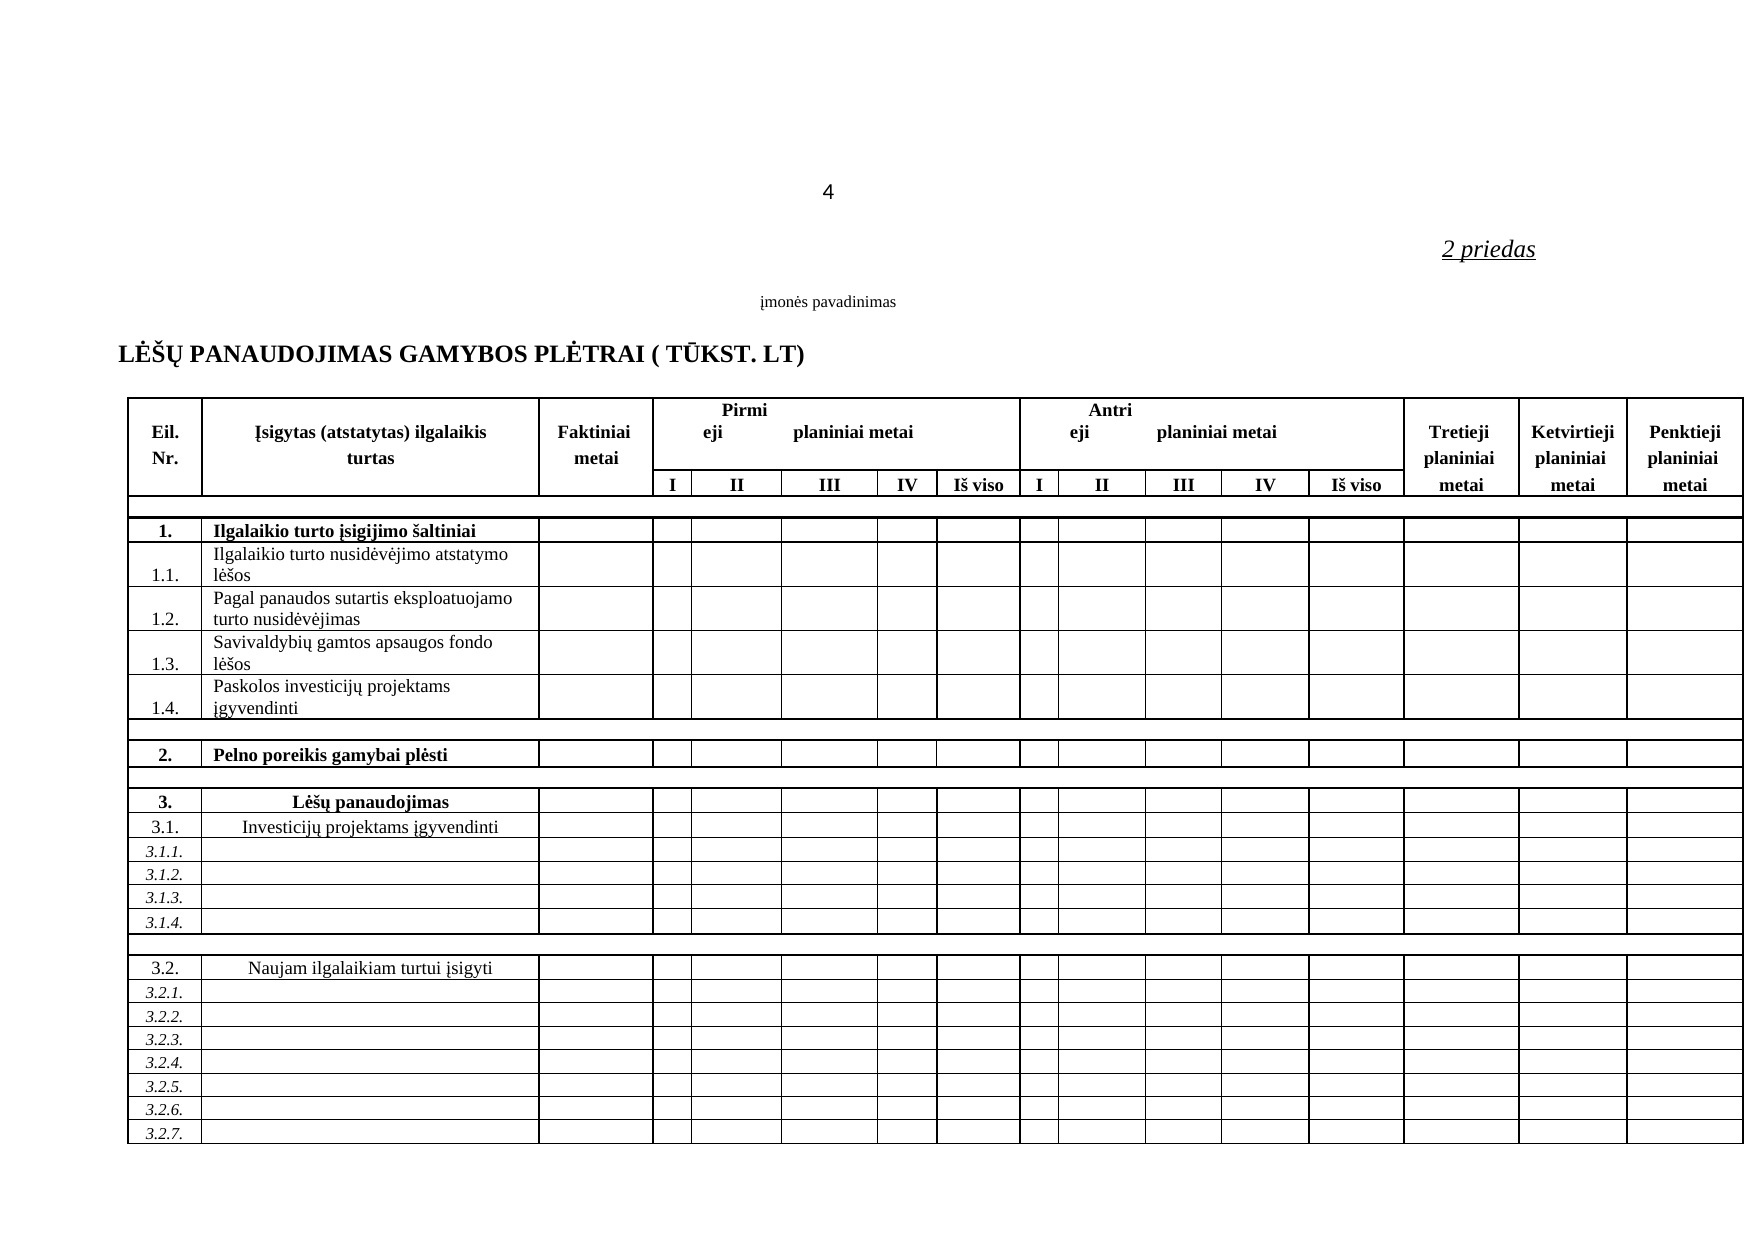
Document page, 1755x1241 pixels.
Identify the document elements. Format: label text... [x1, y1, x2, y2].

table_cell [1520, 1120, 1626, 1143]
table_cell [1222, 442, 1309, 469]
table_cell [1628, 1050, 1742, 1072]
table_cell [202, 497, 539, 516]
table_cell [938, 1074, 1019, 1096]
table_cell [1405, 675, 1518, 718]
table_cell [1146, 587, 1221, 630]
table_cell [1310, 1027, 1403, 1049]
table_cell [692, 587, 781, 630]
table_cell [938, 909, 1019, 932]
table_cell [1520, 1074, 1626, 1096]
table_cell IV [1222, 471, 1308, 495]
table_cell [1627, 720, 1742, 739]
table_cell [938, 956, 1019, 979]
table_cell [540, 813, 652, 837]
table_cell [1021, 813, 1058, 837]
table_cell [202, 909, 538, 932]
table_cell Ilgalaikio turto įsigijimo šaltiniai [202, 519, 538, 541]
table_cell [540, 862, 652, 884]
table_cell [938, 631, 1019, 674]
table_cell 3.2.5. [129, 1074, 201, 1096]
table_cell [1520, 956, 1626, 979]
table_cell [1627, 935, 1742, 954]
table_cell [1146, 1003, 1221, 1026]
table_cell [692, 741, 781, 766]
table_cell [1021, 543, 1058, 586]
table_cell [1310, 862, 1403, 884]
table_cell 3.1.4. [129, 909, 201, 932]
table_cell [1059, 741, 1145, 766]
table_cell [1628, 885, 1742, 907]
table_cell [1145, 768, 1222, 787]
table_cell [692, 768, 782, 787]
table_cell [1310, 543, 1403, 586]
table_cell [1058, 935, 1145, 954]
table_cell [938, 862, 1019, 884]
table_cell [692, 813, 781, 837]
table_cell [692, 1074, 781, 1096]
table_cell [540, 1074, 652, 1096]
table_header [1309, 399, 1403, 442]
table_cell [540, 838, 652, 861]
table_cell [692, 1097, 781, 1119]
table_cell [202, 935, 539, 954]
table_cell [782, 768, 877, 787]
table_cell 3.2.1. [129, 980, 201, 1002]
table_cell [654, 741, 691, 766]
table_cell [540, 1050, 652, 1072]
table_cell IV [878, 471, 936, 495]
table_cell [1310, 1050, 1403, 1072]
table_cell [539, 935, 653, 954]
table_cell [1310, 1097, 1403, 1119]
table_cell [540, 789, 652, 812]
table_cell [1405, 1074, 1518, 1096]
table_cell [1058, 497, 1145, 516]
table_cell [1310, 587, 1403, 630]
table_cell [692, 442, 782, 469]
table_cell [1310, 838, 1403, 861]
table_cell [878, 1003, 936, 1026]
table_cell [878, 1120, 936, 1143]
table_cell [1145, 442, 1222, 469]
table_cell [1222, 862, 1308, 884]
table_cell [1059, 956, 1145, 979]
table_cell [1222, 980, 1308, 1002]
table_cell [1405, 813, 1518, 837]
table_cell [1405, 631, 1518, 674]
table_cell metai [1520, 469, 1626, 495]
table_cell [653, 720, 692, 739]
table_cell [1222, 1027, 1308, 1049]
table_cell [1222, 1074, 1308, 1096]
table_cell [1146, 838, 1221, 861]
table_cell [937, 768, 1020, 787]
table_cell [1520, 631, 1626, 674]
table_cell [1059, 587, 1145, 630]
table_cell [1020, 720, 1058, 739]
table_cell [1059, 1050, 1145, 1072]
table_cell Lėšų panaudojimas [202, 789, 538, 812]
table_cell [878, 497, 937, 516]
table_cell Nr. [129, 442, 201, 469]
table_cell [1628, 741, 1742, 766]
table_header Penktieji [1628, 399, 1742, 442]
table_cell [1519, 768, 1627, 787]
table_cell [878, 789, 936, 812]
table_cell [1059, 1097, 1145, 1119]
table_cell [654, 956, 691, 979]
table_cell [1520, 1027, 1626, 1049]
table_cell [1520, 1050, 1626, 1072]
table_cell [1628, 1027, 1742, 1049]
table_cell Naujam ilgalaikiam turtui įsigyti [202, 956, 538, 979]
table_cell [1146, 1120, 1221, 1143]
table_cell [540, 956, 652, 979]
table_cell [782, 885, 877, 907]
table_cell [878, 885, 936, 907]
table_cell [1146, 631, 1221, 674]
table_cell [1222, 789, 1308, 812]
table_cell 3.1.3. [129, 885, 201, 907]
table_cell [1520, 543, 1626, 586]
table_cell [1310, 519, 1403, 541]
table_cell [1222, 1097, 1308, 1119]
table_cell [1627, 768, 1742, 787]
table_cell [1059, 862, 1145, 884]
table_cell Pelno poreikis gamybai plėsti [202, 741, 538, 766]
table_cell 3.2.2. [129, 1003, 201, 1026]
table_cell [1309, 935, 1404, 954]
table_cell [1520, 980, 1626, 1002]
table_cell [938, 980, 1019, 1002]
table_cell [129, 469, 201, 495]
table_cell 3. [129, 789, 201, 812]
table_cell [937, 442, 1019, 469]
table_cell [1405, 741, 1518, 766]
table_cell 2. [129, 741, 201, 766]
table_cell [1021, 587, 1058, 630]
table_cell [1405, 885, 1518, 907]
table_cell [1405, 1027, 1518, 1049]
table_header planiniai metai [782, 399, 937, 442]
table_cell [1309, 442, 1403, 469]
table_header Tretieji [1405, 399, 1518, 442]
table_header Pirmieji [692, 399, 782, 442]
table_cell [1021, 1050, 1058, 1072]
table_cell [692, 519, 781, 541]
table_cell [540, 587, 652, 630]
table_cell [539, 497, 653, 516]
table_cell [1520, 587, 1626, 630]
table_cell [540, 675, 652, 718]
table_cell [1520, 838, 1626, 861]
table_cell [1628, 1120, 1742, 1143]
table_cell [782, 675, 877, 718]
table_cell [1020, 935, 1058, 954]
table_cell [1146, 519, 1221, 541]
table_cell [202, 720, 539, 739]
table_cell [1519, 720, 1627, 739]
table_cell [202, 885, 538, 907]
table_cell [654, 1003, 691, 1026]
table_cell [1404, 768, 1519, 787]
table_cell [878, 813, 936, 837]
table_cell [202, 768, 539, 787]
table_cell [654, 813, 691, 837]
table_cell [692, 675, 781, 718]
table_cell [1404, 935, 1519, 954]
table_cell [1405, 543, 1518, 586]
table_cell metai [540, 442, 652, 469]
table_cell [878, 1027, 936, 1049]
table_cell [938, 838, 1019, 861]
table_cell [937, 497, 1020, 516]
table_cell [1520, 909, 1626, 932]
table_cell [653, 935, 692, 954]
table_cell [1309, 720, 1404, 739]
table_cell [1628, 1003, 1742, 1026]
table_cell [1628, 1074, 1742, 1096]
table_cell [540, 543, 652, 586]
table_cell [1021, 1003, 1058, 1026]
table_cell [1021, 980, 1058, 1002]
table_cell [782, 1120, 877, 1143]
table_cell [692, 1120, 781, 1143]
table_cell [782, 909, 877, 932]
table_cell [1520, 789, 1626, 812]
table_cell [129, 720, 202, 739]
table_cell [1405, 587, 1518, 630]
table_header Eil. [129, 399, 201, 442]
table_cell [1520, 741, 1626, 766]
table_cell Pagal panaudos sutartis eksploatuojamo turto nusidėvėjimas [202, 587, 538, 630]
table_cell [937, 741, 1019, 766]
table_cell 3.2.4. [129, 1050, 201, 1072]
table_cell [1146, 862, 1221, 884]
table_cell [1520, 862, 1626, 884]
table_cell [203, 469, 538, 495]
table_cell [937, 935, 1020, 954]
table_cell [1146, 1074, 1221, 1096]
table_cell Ilgalaikio turto nusidėvėjimo atstatymo lėšos [202, 543, 538, 586]
table_cell [878, 442, 937, 469]
table_cell [1058, 442, 1145, 469]
table_cell [938, 675, 1019, 718]
table_cell [692, 862, 781, 884]
table_cell [878, 519, 936, 541]
table_cell [1059, 789, 1145, 812]
table_cell [1146, 1097, 1221, 1119]
table_cell [1145, 720, 1222, 739]
table_cell [1059, 1120, 1145, 1143]
table_cell [938, 1003, 1019, 1026]
table_cell [938, 1097, 1019, 1119]
table_cell II [1059, 471, 1145, 495]
table_cell [540, 1003, 652, 1026]
table_cell [782, 980, 877, 1002]
table_cell [1059, 519, 1145, 541]
table_cell [1520, 813, 1626, 837]
table_cell [1145, 497, 1222, 516]
table_cell [1405, 1050, 1518, 1072]
table_cell turtas [203, 442, 538, 469]
table_cell [1222, 741, 1308, 766]
table_cell [1404, 720, 1519, 739]
table_cell [1021, 631, 1058, 674]
table_cell [1222, 519, 1308, 541]
table_cell [1146, 543, 1221, 586]
table_cell [540, 885, 652, 907]
table_cell [938, 813, 1019, 837]
table_cell [1628, 789, 1742, 812]
table_cell [1310, 980, 1403, 1002]
table_cell [654, 862, 691, 884]
table_cell 1.1. [129, 543, 201, 586]
table_cell [782, 1027, 877, 1049]
table_cell [1021, 1097, 1058, 1119]
table_cell [1309, 497, 1404, 516]
table_header Faktiniai [540, 399, 652, 442]
table_cell [1059, 1003, 1145, 1026]
table_cell [1222, 1050, 1308, 1072]
table_cell metai [1628, 469, 1742, 495]
table_cell [782, 1050, 877, 1072]
table_cell [782, 631, 877, 674]
table_cell Iš viso [1310, 471, 1403, 495]
table_cell [1404, 497, 1519, 516]
table_cell [1222, 909, 1308, 932]
table_cell 3.2.6. [129, 1097, 201, 1119]
table_cell [938, 519, 1019, 541]
table_cell Savivaldybių gamtos apsaugos fondo lėšos [202, 631, 538, 674]
table_cell [1059, 813, 1145, 837]
table_cell [1021, 442, 1058, 469]
table_cell [1405, 838, 1518, 861]
table_cell [1628, 813, 1742, 837]
table_cell [1628, 543, 1742, 586]
table_cell [1021, 1074, 1058, 1096]
table_cell [654, 885, 691, 907]
table_cell [1310, 631, 1403, 674]
table_cell [539, 768, 653, 787]
table_cell [782, 935, 877, 954]
table_cell [692, 980, 781, 1002]
table_cell [654, 543, 691, 586]
table_cell 1.4. [129, 675, 201, 718]
table_cell [1520, 519, 1626, 541]
table_cell III [1146, 471, 1221, 495]
table_cell [1222, 813, 1308, 837]
table_cell [654, 1120, 691, 1143]
table_cell [540, 519, 652, 541]
table_cell [1222, 631, 1308, 674]
table_cell [1059, 909, 1145, 932]
table_cell [1310, 1003, 1403, 1026]
table_cell [1146, 956, 1221, 979]
table_cell [1310, 885, 1403, 907]
table_cell [692, 789, 781, 812]
table_cell [938, 789, 1019, 812]
table_cell [782, 862, 877, 884]
table_cell [1059, 675, 1145, 718]
table_cell [782, 587, 877, 630]
table_header [1021, 399, 1058, 442]
table_cell III [782, 471, 877, 495]
table_cell [1021, 741, 1058, 766]
table_cell [654, 442, 692, 469]
table_cell [692, 631, 781, 674]
table_cell [202, 838, 538, 861]
table_cell 3.1.1. [129, 838, 201, 861]
table_cell [878, 1050, 936, 1072]
table_cell [1146, 885, 1221, 907]
table_cell [1627, 497, 1742, 516]
table_cell [1059, 1074, 1145, 1096]
table_cell [1628, 909, 1742, 932]
table_cell [938, 1050, 1019, 1072]
table_cell [782, 497, 877, 516]
table_cell [1628, 587, 1742, 630]
table_header Įsigytas (atstatytas) ilgalaikis [203, 399, 538, 442]
table_cell [1310, 741, 1403, 766]
table_cell [1520, 885, 1626, 907]
table_cell [1405, 956, 1518, 979]
table_cell [1628, 1097, 1742, 1119]
table_cell [878, 1097, 936, 1119]
table_cell [1628, 956, 1742, 979]
table_cell [782, 720, 877, 739]
table_cell [654, 980, 691, 1002]
table_cell [878, 675, 936, 718]
table_cell [1222, 838, 1308, 861]
table_cell [1021, 838, 1058, 861]
table_cell [654, 631, 691, 674]
table_cell [692, 909, 781, 932]
table_cell [1520, 1097, 1626, 1119]
table_cell [1058, 720, 1145, 739]
table_cell [878, 838, 936, 861]
table_cell [938, 1120, 1019, 1143]
table_cell 3.1. [129, 813, 201, 837]
table_cell [1146, 741, 1221, 766]
table_cell Iš viso [938, 471, 1019, 495]
table_cell [1405, 789, 1518, 812]
table_cell [1146, 980, 1221, 1002]
table_cell [782, 519, 877, 541]
table_cell [692, 1003, 781, 1026]
table_cell [202, 862, 538, 884]
table_cell [540, 741, 652, 766]
table_cell [1021, 956, 1058, 979]
table_cell [540, 469, 652, 495]
table_cell [1146, 909, 1221, 932]
table_cell [1519, 497, 1627, 516]
table_cell [540, 1027, 652, 1049]
table_cell [1021, 862, 1058, 884]
table_cell metai [1405, 469, 1518, 495]
table_cell [692, 935, 782, 954]
table_cell [878, 543, 936, 586]
table_cell [1222, 1120, 1308, 1143]
table_cell [1146, 1027, 1221, 1049]
table_cell [1020, 768, 1058, 787]
table_cell 1.2. [129, 587, 201, 630]
table_cell [1628, 631, 1742, 674]
table_cell [129, 935, 202, 954]
table_cell [878, 720, 937, 739]
table_cell Paskolos investicijų projektams įgyvendinti [202, 675, 538, 718]
table_cell [692, 885, 781, 907]
table_cell [692, 1050, 781, 1072]
table_cell [1310, 789, 1403, 812]
table_cell [878, 909, 936, 932]
table_cell [1310, 1074, 1403, 1096]
table_cell [1405, 1003, 1518, 1026]
table_cell [653, 768, 692, 787]
table_cell [202, 980, 538, 1002]
table_header planiniai metai [1145, 399, 1309, 442]
table_cell 1.3. [129, 631, 201, 674]
table_cell 3.2.3. [129, 1027, 201, 1049]
table_cell [782, 1074, 877, 1096]
table_cell [129, 497, 202, 516]
table_cell [654, 519, 691, 541]
table_cell [1628, 838, 1742, 861]
table_cell II [692, 471, 781, 495]
table_cell [654, 587, 691, 630]
table_cell [1222, 543, 1308, 586]
table_cell [782, 1003, 877, 1026]
table_cell [1146, 1050, 1221, 1072]
table_header Antrieji [1058, 399, 1145, 442]
table_cell [782, 543, 877, 586]
table_cell [878, 1074, 936, 1096]
table_cell [202, 1074, 538, 1096]
table_cell [692, 956, 781, 979]
table_cell [1058, 768, 1145, 787]
table_cell [878, 935, 937, 954]
table_cell [1405, 862, 1518, 884]
table_cell [1222, 885, 1308, 907]
table_cell [654, 838, 691, 861]
table_cell [539, 720, 653, 739]
table_cell [1405, 909, 1518, 932]
table_cell [1222, 1003, 1308, 1026]
table_cell [540, 1097, 652, 1119]
table_cell [1021, 1120, 1058, 1143]
table_header [937, 399, 1019, 442]
table_cell [1021, 789, 1058, 812]
table_cell [1405, 1120, 1518, 1143]
table_cell I [1021, 471, 1058, 495]
table_cell [878, 862, 936, 884]
table_cell [938, 587, 1019, 630]
table_cell [1146, 789, 1221, 812]
table_cell [878, 587, 936, 630]
table_cell [878, 741, 936, 766]
table_cell [878, 980, 936, 1002]
table_cell [1021, 519, 1058, 541]
table_cell [1146, 675, 1221, 718]
table_cell [1405, 1097, 1518, 1119]
table_cell [1520, 1003, 1626, 1026]
table_cell [938, 1027, 1019, 1049]
table_cell [1059, 1027, 1145, 1049]
table_cell [692, 497, 782, 516]
table_cell [1520, 675, 1626, 718]
table_cell [1222, 587, 1308, 630]
table_cell [692, 720, 782, 739]
table_cell [1628, 675, 1742, 718]
table_cell planiniai [1520, 442, 1626, 469]
table_cell [938, 543, 1019, 586]
table_cell [782, 813, 877, 837]
table_cell [202, 1027, 538, 1049]
table_cell [782, 741, 877, 766]
table_cell [1222, 675, 1308, 718]
table_cell [540, 1120, 652, 1143]
table_cell [1310, 909, 1403, 932]
table_cell [937, 720, 1020, 739]
table_cell 3.1.2. [129, 862, 201, 884]
table_cell [1222, 720, 1309, 739]
table_cell [202, 1097, 538, 1119]
table_cell [654, 789, 691, 812]
table_cell [1222, 768, 1309, 787]
table_cell [540, 631, 652, 674]
table_cell [654, 675, 691, 718]
table_cell [1059, 885, 1145, 907]
table_cell [1405, 980, 1518, 1002]
table_cell [692, 838, 781, 861]
table_cell planiniai [1405, 442, 1518, 469]
table_cell [540, 980, 652, 1002]
table_cell [878, 631, 936, 674]
table_cell [654, 1097, 691, 1119]
table_cell [878, 956, 936, 979]
table_cell [654, 909, 691, 932]
table_cell [1310, 1120, 1403, 1143]
table_cell [782, 956, 877, 979]
table_cell 3.2.7. [129, 1120, 201, 1143]
table_cell [692, 1027, 781, 1049]
table_cell [540, 909, 652, 932]
table_cell [202, 1003, 538, 1026]
table_cell [1309, 768, 1404, 787]
table_cell [1021, 885, 1058, 907]
table_cell [1222, 935, 1309, 954]
table_header [654, 399, 692, 442]
text įmonės pavadinimas [118, 291, 1538, 311]
table_cell [782, 1097, 877, 1119]
table_cell [653, 497, 692, 516]
table_cell [202, 1120, 538, 1143]
table_cell [1628, 862, 1742, 884]
table_cell I [654, 471, 691, 495]
table_cell [1021, 675, 1058, 718]
table_cell [1146, 813, 1221, 837]
table_cell [1310, 956, 1403, 979]
table_cell [1021, 909, 1058, 932]
table_cell [1059, 838, 1145, 861]
table_cell [782, 442, 877, 469]
table_cell [938, 885, 1019, 907]
table_cell 1. [129, 519, 201, 541]
text LĖŠŲ PANAUDOJIMAS GAMYBOS PLĖTRAI ( TŪKST. LT) [118, 339, 1538, 368]
table_cell [202, 1050, 538, 1072]
table_cell [782, 838, 877, 861]
table_cell [654, 1050, 691, 1072]
table_cell [1405, 519, 1518, 541]
table_cell [692, 543, 781, 586]
table_header Ketvirtieji [1520, 399, 1626, 442]
table_cell [1020, 497, 1058, 516]
table_cell [1059, 543, 1145, 586]
table_cell [1059, 631, 1145, 674]
table_cell [1059, 980, 1145, 1002]
table_cell 3.2. [129, 956, 201, 979]
table_cell Investicijų projektams įgyvendinti [202, 813, 538, 837]
table_cell [1628, 980, 1742, 1002]
table_cell [1145, 935, 1222, 954]
table_cell planiniai [1628, 442, 1742, 469]
table_cell [782, 789, 877, 812]
table_cell [1519, 935, 1627, 954]
table_cell [654, 1074, 691, 1096]
table_cell [1310, 675, 1403, 718]
table_cell [1222, 956, 1308, 979]
table_cell [129, 768, 202, 787]
table_cell [1021, 1027, 1058, 1049]
table_cell [1310, 813, 1403, 837]
table_cell [878, 768, 937, 787]
table_cell [654, 1027, 691, 1049]
table_cell [1628, 519, 1742, 541]
text 2 priedas [118, 234, 1538, 263]
table_cell [1222, 497, 1309, 516]
